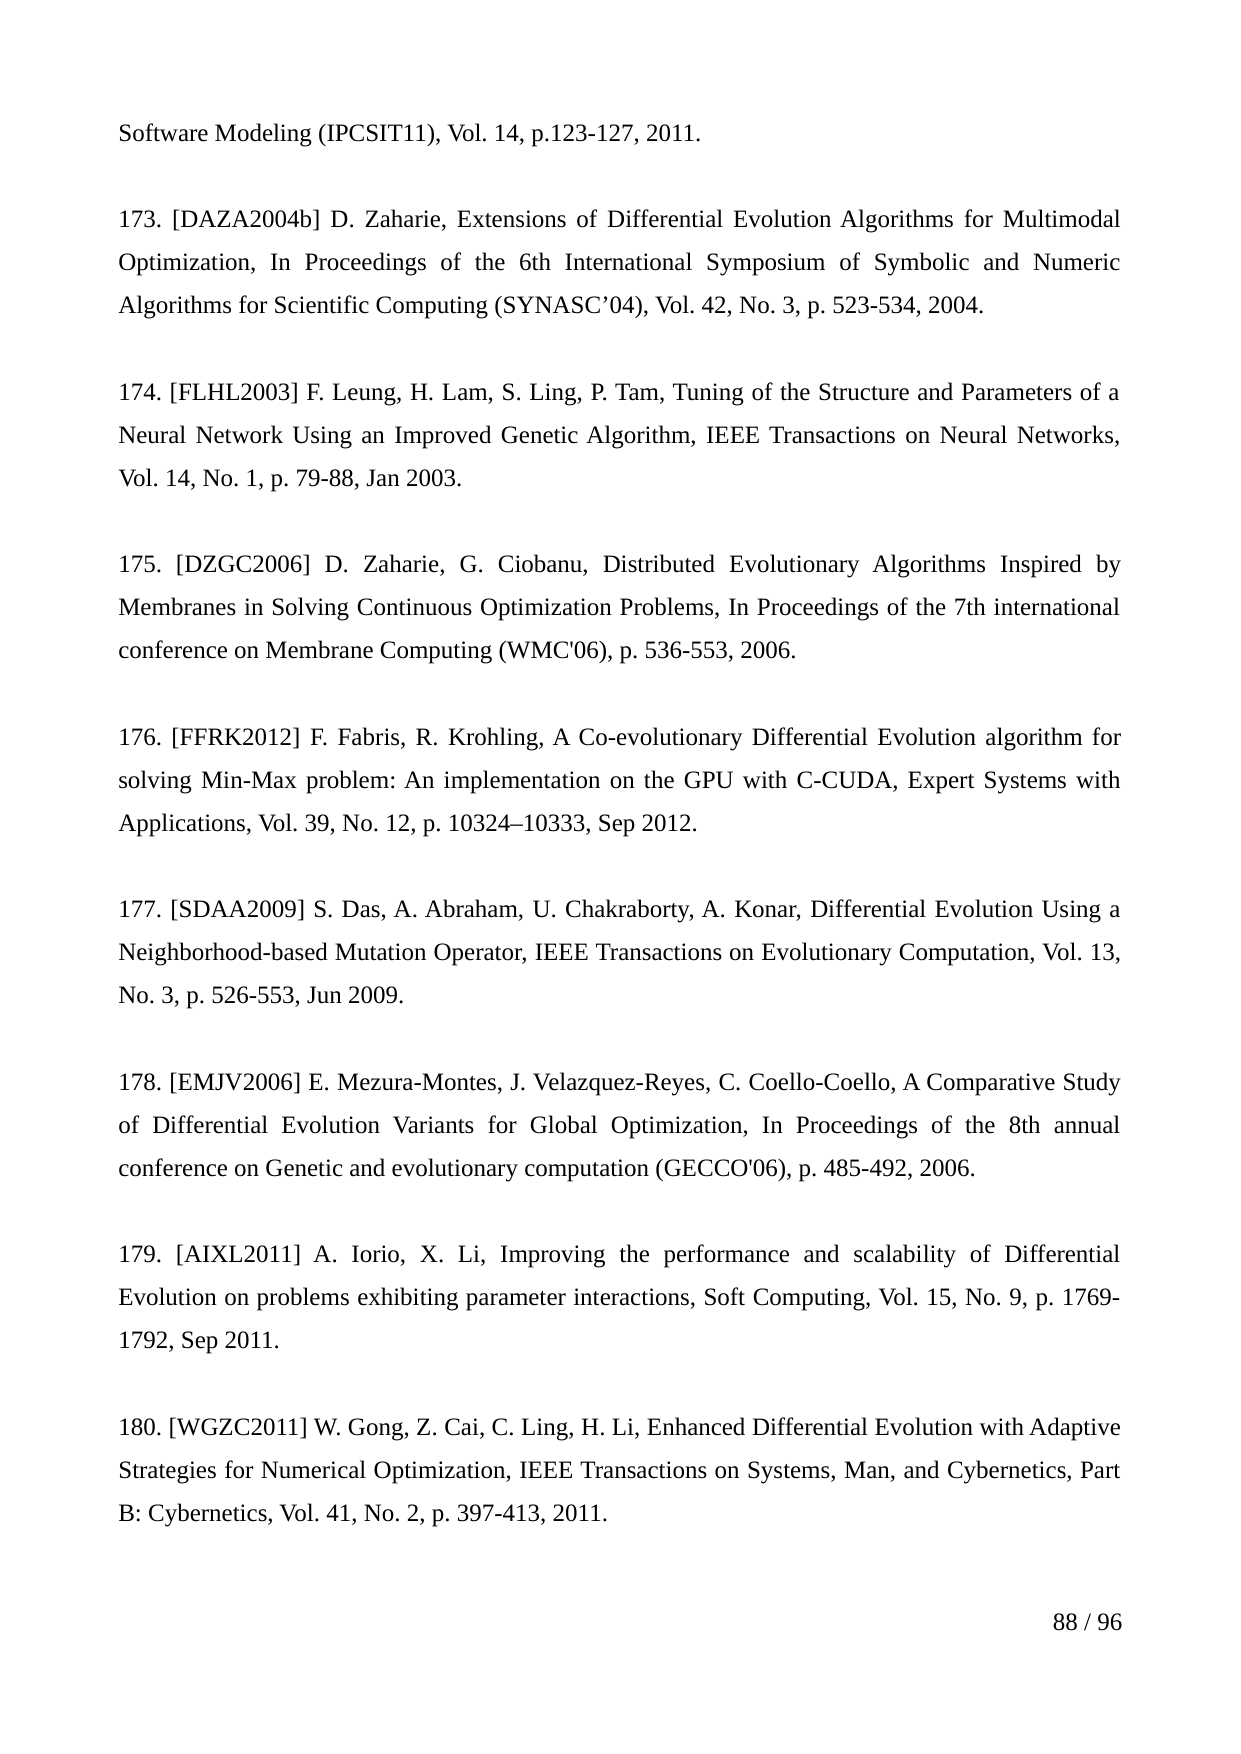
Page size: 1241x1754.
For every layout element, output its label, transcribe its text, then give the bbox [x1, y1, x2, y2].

text 173. [DAZA2004b] D. Zaharie, Extensions of Differential Evolution Algorithms for Multimodal Optimization, In Proceedings of the 6th International Symposium of Symbolic and Numeric Algorithms for Scientific Computing (SYNASC’04), Vol. 42, No. 3, p. 523-534, 2004. [118, 204, 1122, 319]
text 176. [FFRK2012] F. Fabris, R. Krohling, A Co-evolutionary Differential Evolution algorithm for solving Min-Max problem: An implementation on the GPU with C-CUDA, Expert Systems with Applications, Vol. 39, No. 12, p. 10324–10333, Sep 2012. [118, 722, 1122, 837]
text Software Modeling (IPCSIT11), Vol. 14, p.123-127, 2011. [118, 118, 1122, 147]
text 178. [EMJV2006] E. Mezura-Montes, J. Velazquez-Reyes, C. Coello-Coello, A Comparative Study of Differential Evolution Variants for Global Optimization, In Proceedings of the 8th annual conference on Genetic and evolutionary computation (GECCO'06), p. 485-492, 2006. [118, 1067, 1122, 1182]
text 174. [FLHL2003] F. Leung, H. Lam, S. Ling, P. Tam, Tuning of the Structure and Parameters of a Neural Network Using an Improved Genetic Algorithm, IEEE Transactions on Neural Networks, Vol. 14, No. 1, p. 79-88, Jan 2003. [118, 377, 1122, 492]
text 177. [SDAA2009] S. Das, A. Abraham, U. Chakraborty, A. Konar, Differential Evolution Using a Neighborhood-based Mutation Operator, IEEE Transactions on Evolutionary Computation, Vol. 13, No. 3, p. 526-553, Jun 2009. [118, 894, 1122, 1009]
text 175. [DZGC2006] D. Zaharie, G. Ciobanu, Distributed Evolutionary Algorithms Inspired by Membranes in Solving Continuous Optimization Problems, In Proceedings of the 7th international conference on Membrane Computing (WMC'06), p. 536-553, 2006. [118, 549, 1122, 664]
text 179. [AIXL2011] A. Iorio, X. Li, Improving the performance and scalability of Differential Evolution on problems exhibiting parameter interactions, Soft Computing, Vol. 15, No. 9, p. 1769-1792, Sep 2011. [118, 1239, 1122, 1354]
text 180. [WGZC2011] W. Gong, Z. Cai, C. Ling, H. Li, Enhanced Differential Evolution with Adaptive Strategies for Numerical Optimization, IEEE Transactions on Systems, Man, and Cybernetics, Part B: Cybernetics, Vol. 41, No. 2, p. 397-413, 2011. [118, 1412, 1122, 1527]
